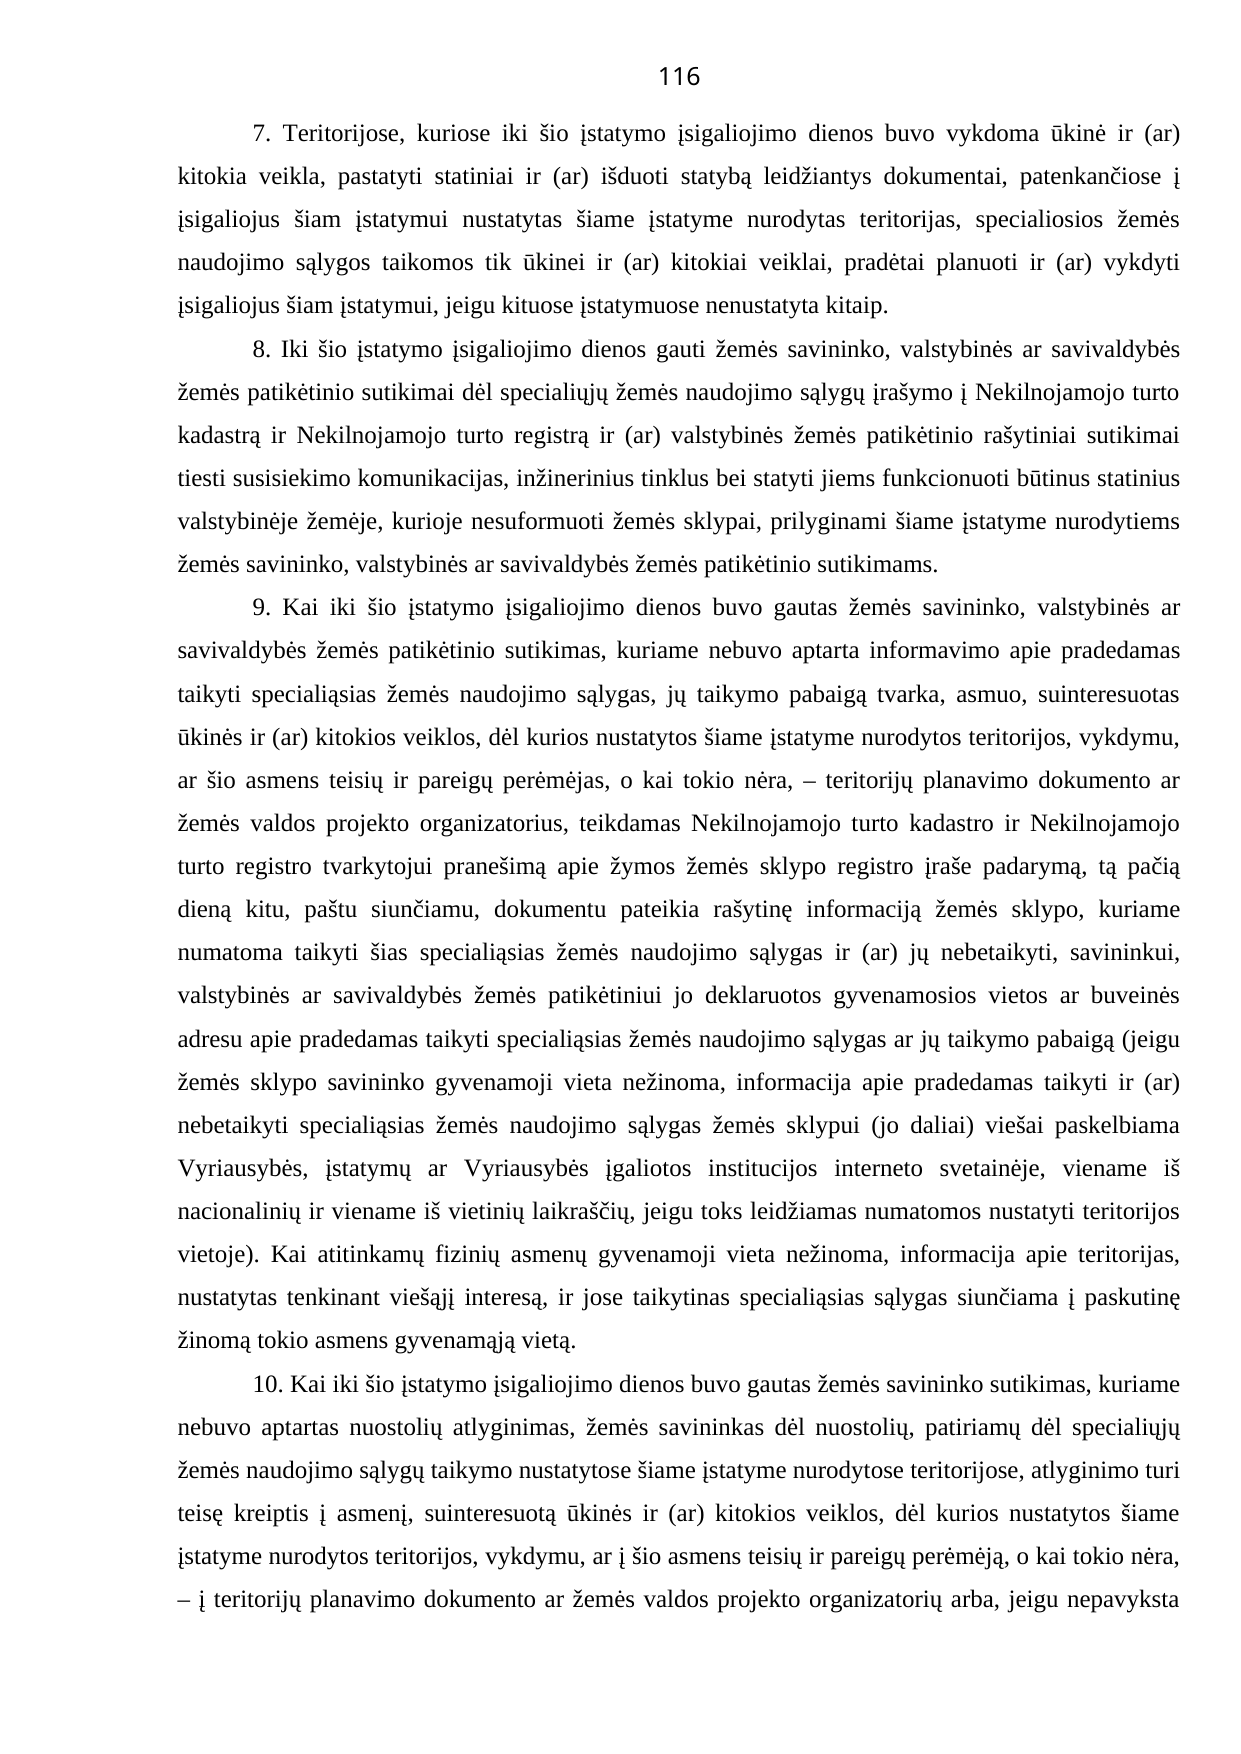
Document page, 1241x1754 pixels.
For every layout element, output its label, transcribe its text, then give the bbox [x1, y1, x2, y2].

text 9. Kai iki šio įstatymo įsigaliojimo dienos buvo gautas žemės savininko, valstybinės ar savivaldybės žemės patikėtinio sutikimas, kuriame nebuvo aptarta informavimo apie pradedamas taikyti specialiąsias žemės naudojimo sąlygas, jų taikymo pabaigą tvarka, asmuo, suinteresuotas ūkinės ir (ar) kitokios veiklos, dėl kurios nustatytos šiame įstatyme nurodytos teritorijos, vykdymu, ar šio asmens teisių ir pareigų perėmėjas, o kai tokio nėra, – teritorijų planavimo dokumento ar žemės valdos projekto organizatorius, teikdamas Nekilnojamojo turto kadastro ir Nekilnojamojo turto registro tvarkytojui pranešimą apie žymos žemės sklypo registro įraše padarymą, tą pačią dieną kitu, paštu siunčiamu, dokumentu pateikia rašytinę informaciją žemės sklypo, kuriame numatoma taikyti šias specialiąsias žemės naudojimo sąlygas ir (ar) jų nebetaikyti, savininkui, valstybinės ar savivaldybės žemės patikėtiniui jo deklaruotos gyvenamosios vietos ar buveinės adresu apie pradedamas taikyti specialiąsias žemės naudojimo sąlygas ar jų taikymo pabaigą (jeigu žemės sklypo savininko gyvenamoji vieta nežinoma, informacija apie pradedamas taikyti ir (ar) nebetaikyti specialiąsias žemės naudojimo sąlygas žemės sklypui (jo daliai) viešai paskelbiama Vyriausybės, įstatymų ar Vyriausybės įgaliotos institucijos interneto svetainėje, viename iš nacionalinių ir viename iš vietinių laikraščių, jeigu toks leidžiamas numatomos nustatyti teritorijos vietoje). Kai atitinkamų fizinių asmenų gyvenamoji vieta nežinoma, informacija apie teritorijas, nustatytas tenkinant viešąjį interesą, ir jose taikytinas specialiąsias sąlygas siunčiama į paskutinę žinomą tokio asmens gyvenamąją vietą. [177, 592, 1181, 1354]
text 10. Kai iki šio įstatymo įsigaliojimo dienos buvo gautas žemės savininko sutikimas, kuriame nebuvo aptartas nuostolių atlyginimas, žemės savininkas dėl nuostolių, patiriamų dėl specialiųjų žemės naudojimo sąlygų taikymo nustatytose šiame įstatyme nurodytose teritorijose, atlyginimo turi teisę kreiptis į asmenį, suinteresuotą ūkinės ir (ar) kitokios veiklos, dėl kurios nustatytos šiame įstatyme nurodytos teritorijos, vykdymu, ar į šio asmens teisių ir pareigų perėmėją, o kai tokio nėra, – į teritorijų planavimo dokumento ar žemės valdos projekto organizatorių arba, jeigu nepavyksta [177, 1369, 1181, 1613]
text 8. Iki šio įstatymo įsigaliojimo dienos gauti žemės savininko, valstybinės ar savivaldybės žemės patikėtinio sutikimai dėl specialiųjų žemės naudojimo sąlygų įrašymo į Nekilnojamojo turto kadastrą ir Nekilnojamojo turto registrą ir (ar) valstybinės žemės patikėtinio rašytiniai sutikimai tiesti susisiekimo komunikacijas, inžinerinius tinklus bei statyti jiems funkcionuoti būtinus statinius valstybinėje žemėje, kurioje nesuformuoti žemės sklypai, prilyginami šiame įstatyme nurodytiems žemės savininko, valstybinės ar savivaldybės žemės patikėtinio sutikimams. [177, 334, 1181, 578]
text 7. Teritorijose, kuriose iki šio įstatymo įsigaliojimo dienos buvo vykdoma ūkinė ir (ar) kitokia veikla, pastatyti statiniai ir (ar) išduoti statybą leidžiantys dokumentai, patenkančiose į įsigaliojus šiam įstatymui nustatytas šiame įstatyme nurodytas teritorijas, specialiosios žemės naudojimo sąlygos taikomos tik ūkinei ir (ar) kitokiai veiklai, pradėtai planuoti ir (ar) vykdyti įsigaliojus šiam įstatymui, jeigu kituose įstatymuose nenustatyta kitaip. [177, 118, 1181, 319]
